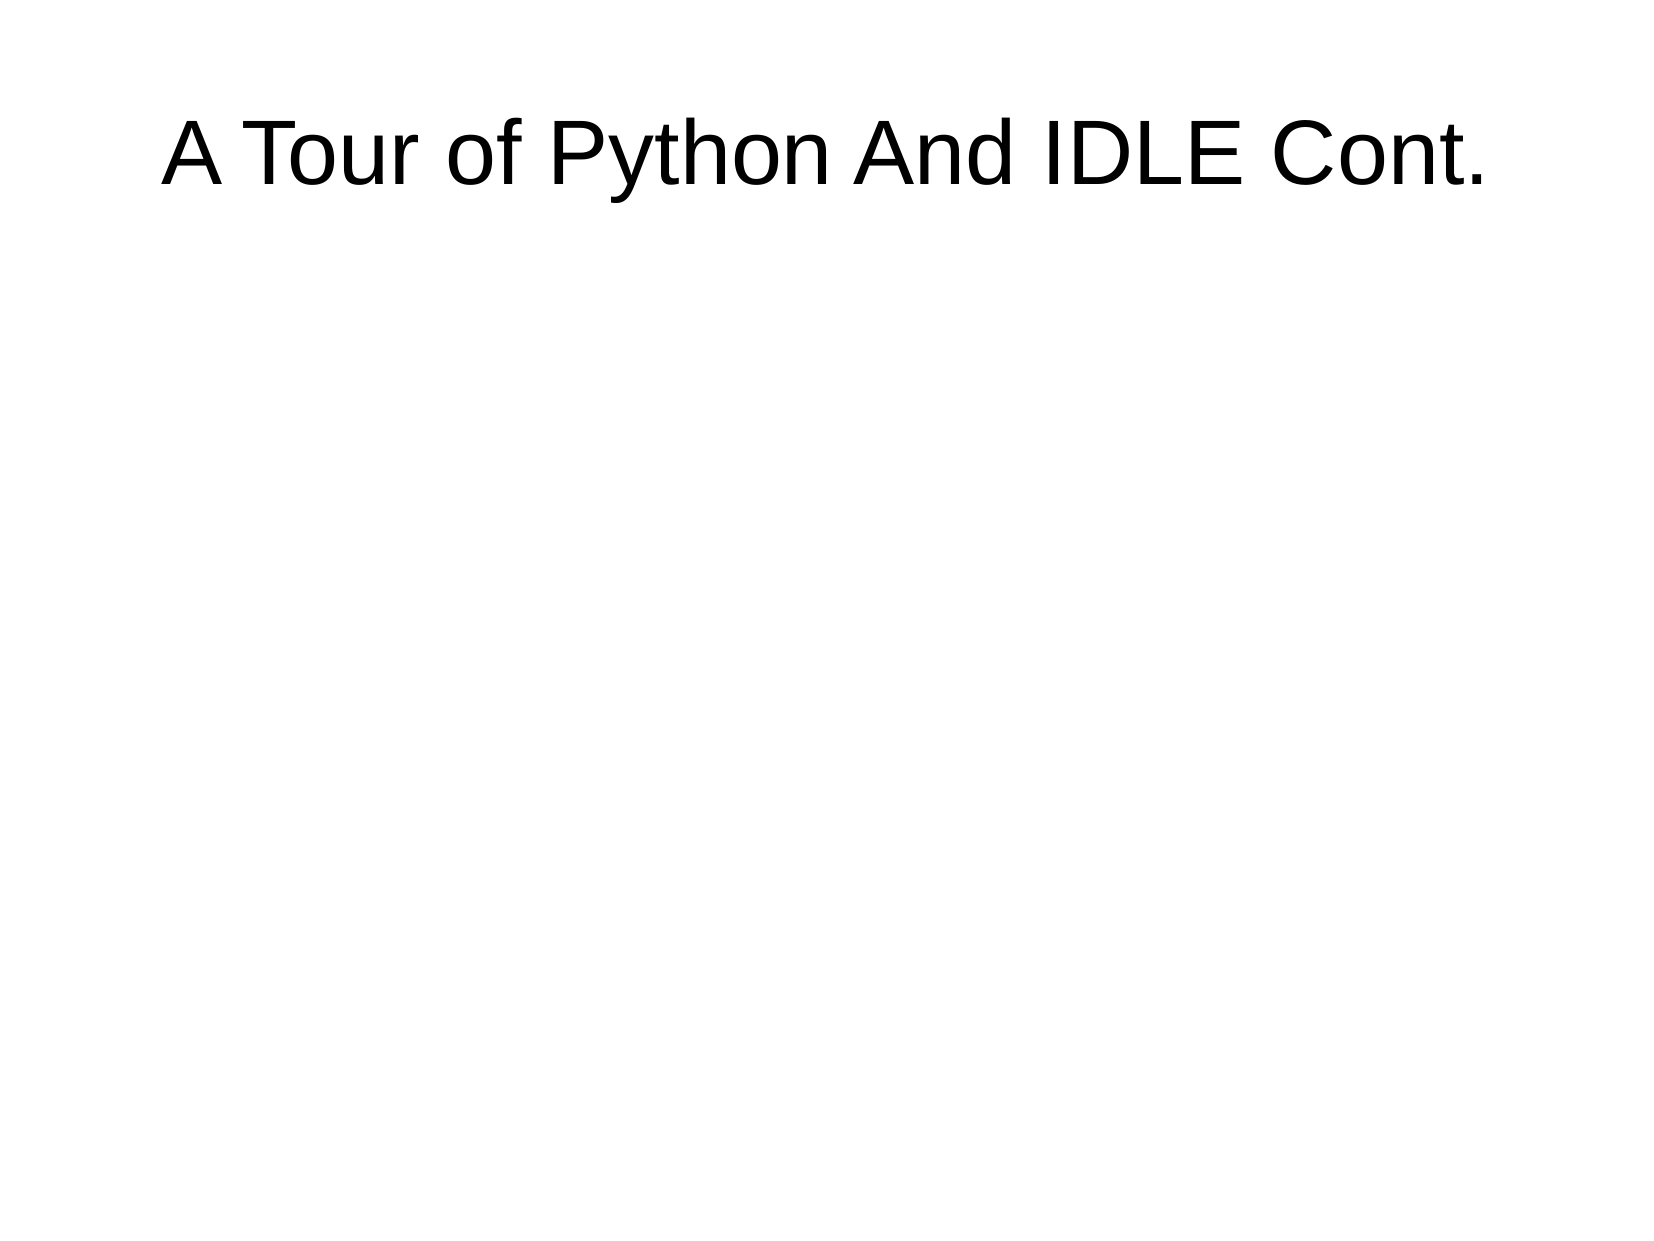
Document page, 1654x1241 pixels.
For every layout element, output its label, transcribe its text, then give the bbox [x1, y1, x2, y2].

title A Tour of Python And IDLE Cont. [82, 49, 1571, 257]
